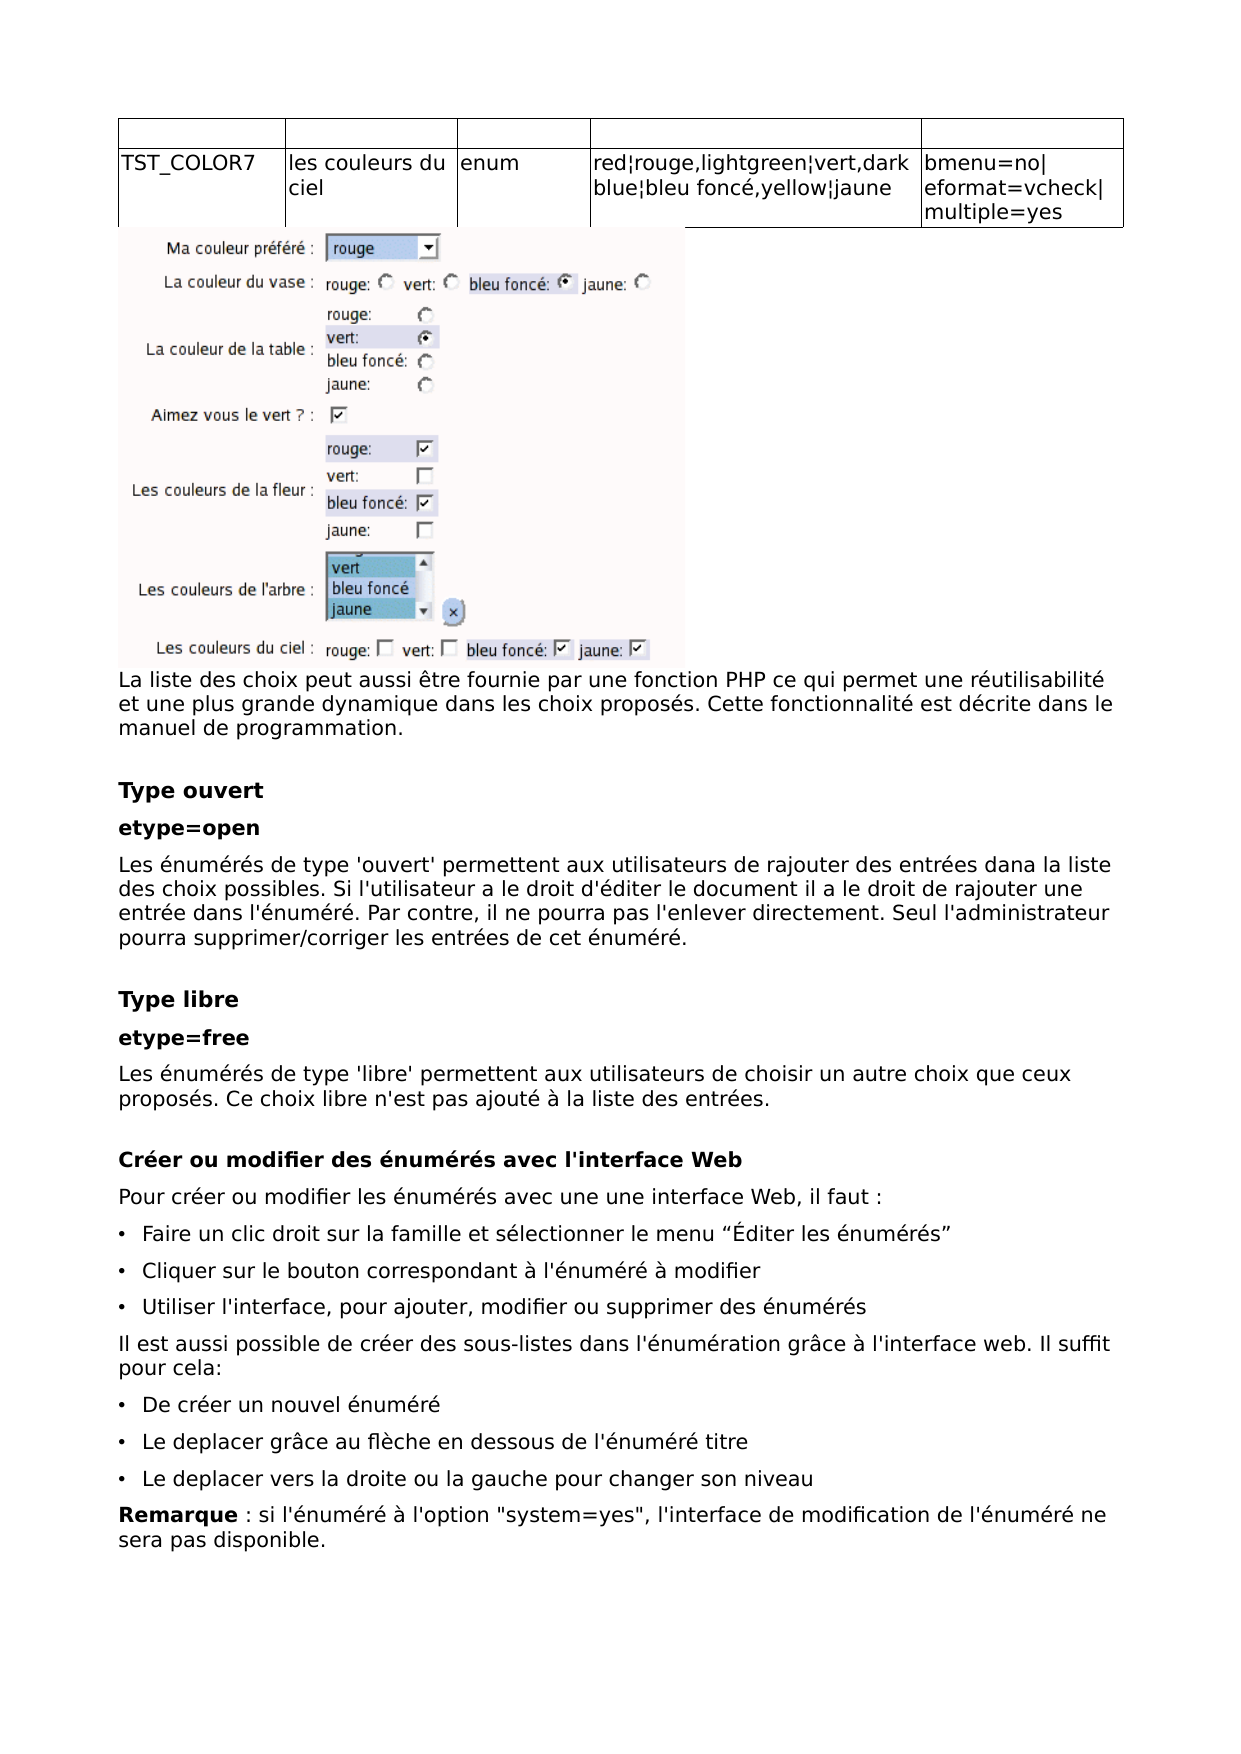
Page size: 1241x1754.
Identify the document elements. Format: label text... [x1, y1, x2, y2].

text Remarque : si l'énuméré à l'option "system=yes", l'interface de modification de l'énuméré ne sera pas disponible. [118, 1503, 1122, 1552]
table_cell bmenu=no| eformat=vcheck|multiple=yes [922, 149, 1123, 227]
text Il est aussi possible de créer des sous-listes dans l'énumération grâce à l'interface web. Il suffit pour cela: [118, 1332, 1122, 1381]
table_cell TST_COLOR7 [119, 149, 285, 227]
table_cell les couleurs du ciel [286, 149, 457, 227]
subtitle Type libre [118, 987, 1122, 1013]
text Les énumérés de type 'libre' permettent aux utilisateurs de choisir un autre choix que ceux proposés. Ce choix libre n'est pas ajouté à la liste des entrées. [118, 1062, 1122, 1111]
list Faire un clic droit sur la famille et sélectionner le menu “Éditer les énumérés” [118, 1222, 1122, 1246]
list Cliquer sur le bouton correspondant à l'énuméré à modifier [118, 1259, 1122, 1283]
text Pour créer ou modifier les énumérés avec une une interface Web, il faut : [118, 1185, 1122, 1209]
list De créer un nouvel énuméré [118, 1393, 1122, 1417]
text Les énumérés de type 'ouvert' permettent aux utilisateurs de rajouter des entrées dana la liste des choix possibles. Si l'utilisateur a le droit d'éditer le document il a le droit de rajouter une entrée dans l'énuméré. Par contre, il ne pourra pas l'enlever directement. Seul l'administrateur pourra supprimer/corriger les entrées de cet énuméré. [118, 853, 1122, 950]
subtitle Créer ou modifier des énumérés avec l'interface Web [118, 1148, 1122, 1173]
table_cell enum [458, 149, 590, 227]
table_cell [591, 119, 921, 148]
table_cell [922, 119, 1123, 148]
list Utiliser l'interface, pour ajouter, modifier ou supprimer des énumérés [118, 1295, 1122, 1320]
text etype=free [118, 1026, 1122, 1050]
table_cell [119, 119, 285, 148]
list Le deplacer vers la droite ou la gauche pour changer son niveau [118, 1467, 1122, 1491]
table_cell red¦rouge,lightgreen¦vert,darkblue¦bleu foncé,yellow¦jaune [591, 149, 921, 227]
table_cell [286, 119, 457, 148]
subtitle Type ouvert [118, 778, 1122, 804]
text La liste des choix peut aussi être fournie par une fonction PHP ce qui permet une réutilisabilité et une plus grande dynamique dans les choix proposés. Cette fonctionnalité est décrite dans le manuel de programmation. [118, 668, 1122, 741]
picture [118, 227, 686, 668]
list Le deplacer grâce au flèche en dessous de l'énuméré titre [118, 1430, 1122, 1454]
table_cell [458, 119, 590, 148]
text etype=open [118, 816, 1122, 840]
